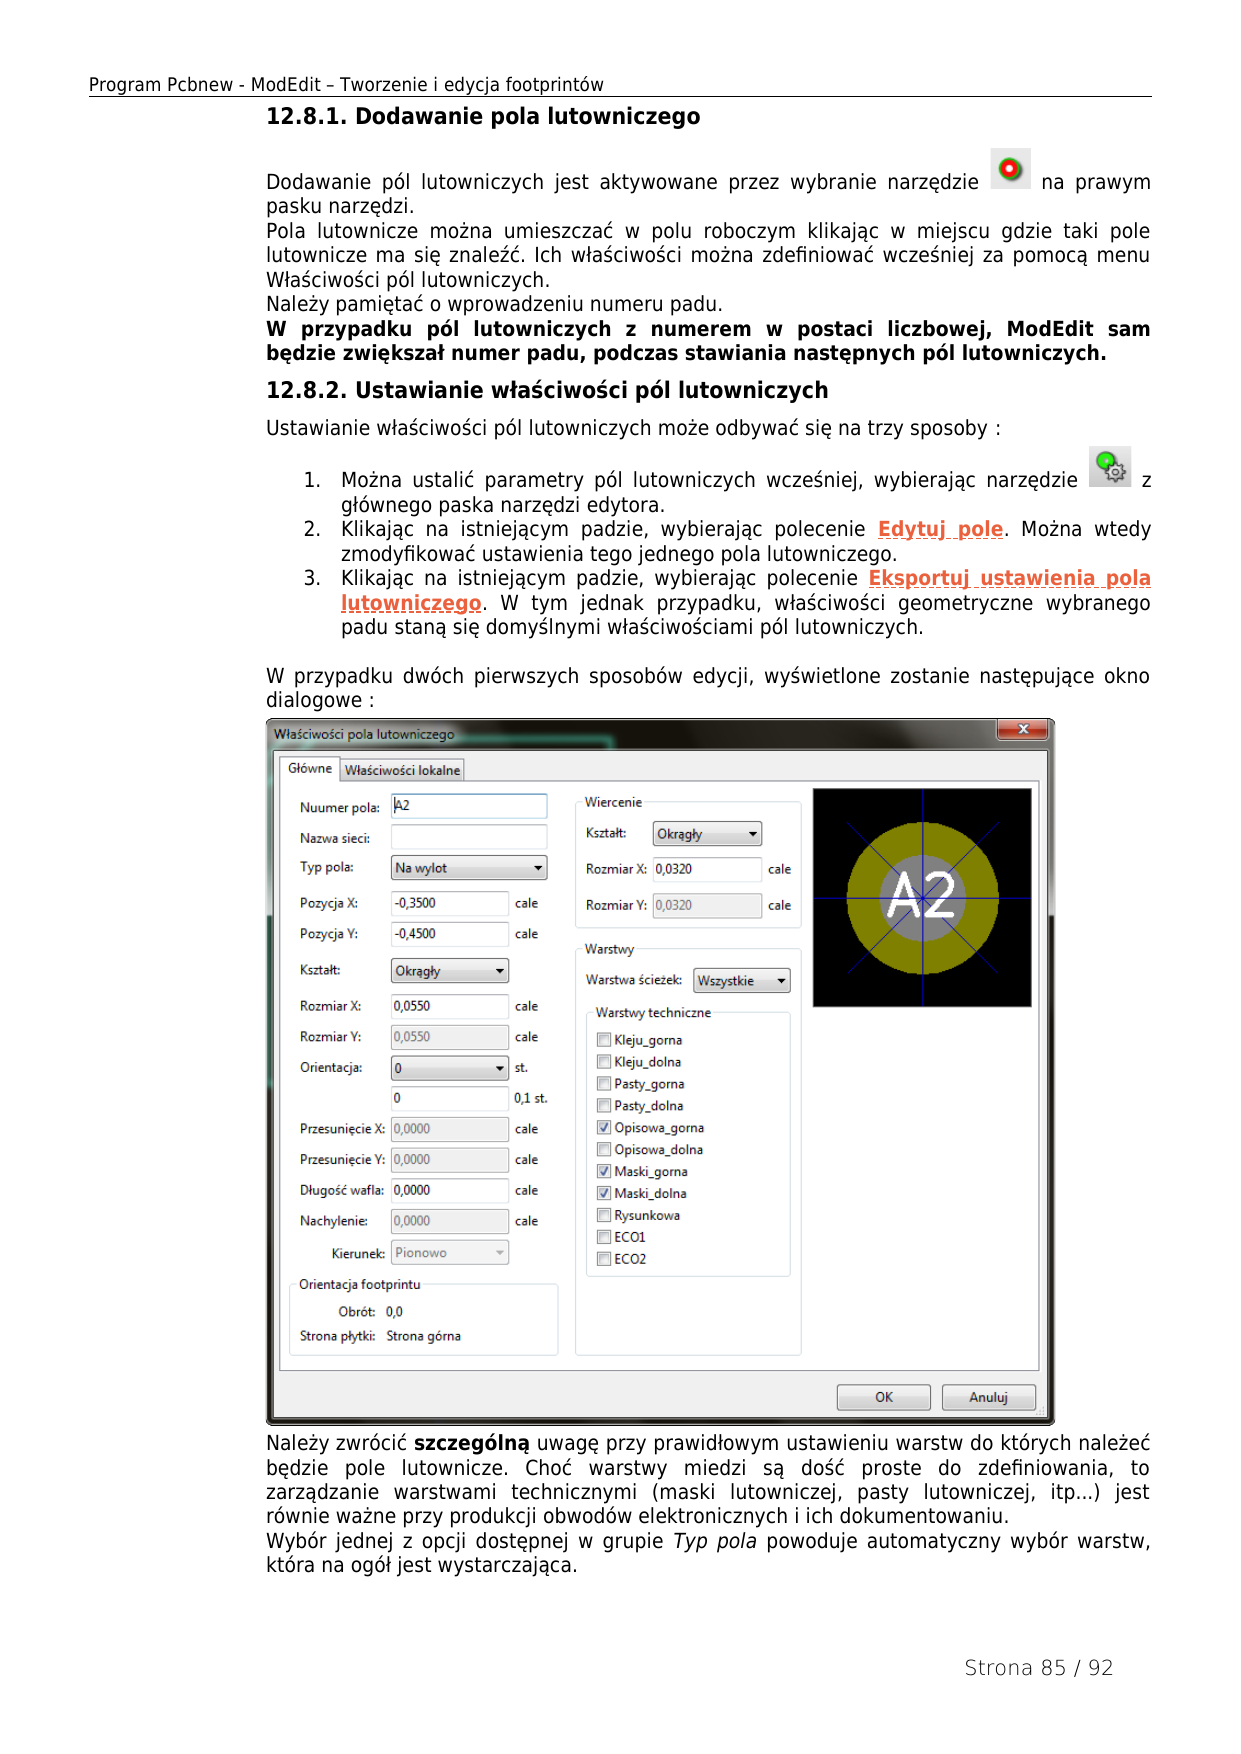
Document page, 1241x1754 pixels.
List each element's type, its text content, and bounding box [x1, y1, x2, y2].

list Można ustalić parametry pól lutowniczych wcześniej, wybierając narzędzie z głównego paska narzędzi edytora. [303, 441, 1152, 517]
subtitle Ustawianie właściwości pól lutowniczych [266, 377, 1152, 404]
text Ustawianie właściwości pól lutowniczych może odbywać się na trzy sposoby : [266, 416, 1152, 441]
text Należy pamiętać o wprowadzeniu numeru padu. [266, 292, 1152, 317]
text W przypadku dwóch pierwszych sposobów edycji, wyświetlone zostanie następujące okno dialogowe : [266, 664, 1152, 713]
text Należy zwrócić szczególną uwagę przy prawidłowym ustawieniu warstw do których należeć będzie pole lutownicze. Choć warstwy miedzi są dość proste do zdefiniowania, to zarządzanie warstwami technicznymi (maski lutowniczej, pasty lutowniczej, itp...) jest równie ważne przy produkcji obwodów elektronicznych i ich dokumentowaniu. [266, 1431, 1152, 1529]
text W przypadku pól lutowniczych z numerem w postaci liczbowej, ModEdit sam będzie zwiększał numer padu, podczas stawiania następnych pól lutowniczych. [266, 317, 1152, 366]
list Klikając na istniejącym padzie, wybierając polecenie Eksportuj ustawienia pola lutowniczego. W tym jednak przypadku, właściwości geometryczne wybranego padu staną się domyślnymi właściwościami pól lutowniczych. [303, 566, 1152, 639]
subtitle Dodawanie pola lutowniczego [266, 103, 1152, 130]
list Klikając na istniejącym padzie, wybierając polecenie Edytuj pole. Można wtedy zmodyfikować ustawienia tego jednego pola lutowniczego. [303, 517, 1152, 566]
text Dodawanie pól lutowniczych jest aktywowane przez wybranie narzędzie na prawym pasku narzędzi. [266, 142, 1152, 219]
text Pola lutownicze można umieszczać w polu roboczym klikając w miejscu gdzie taki pole lutownicze ma się znaleźć. Ich właściwości można zdefiniować wcześniej za pomocą menu Właściwości pól lutowniczych. [266, 219, 1152, 292]
text Wybór jednej z opcji dostępnej w grupie Typ pola powoduje automatyczny wybór warstw, która na ogół jest wystarczająca. [266, 1529, 1152, 1578]
picture [990, 148, 1031, 189]
picture [1089, 446, 1132, 487]
picture [265, 718, 1056, 1426]
